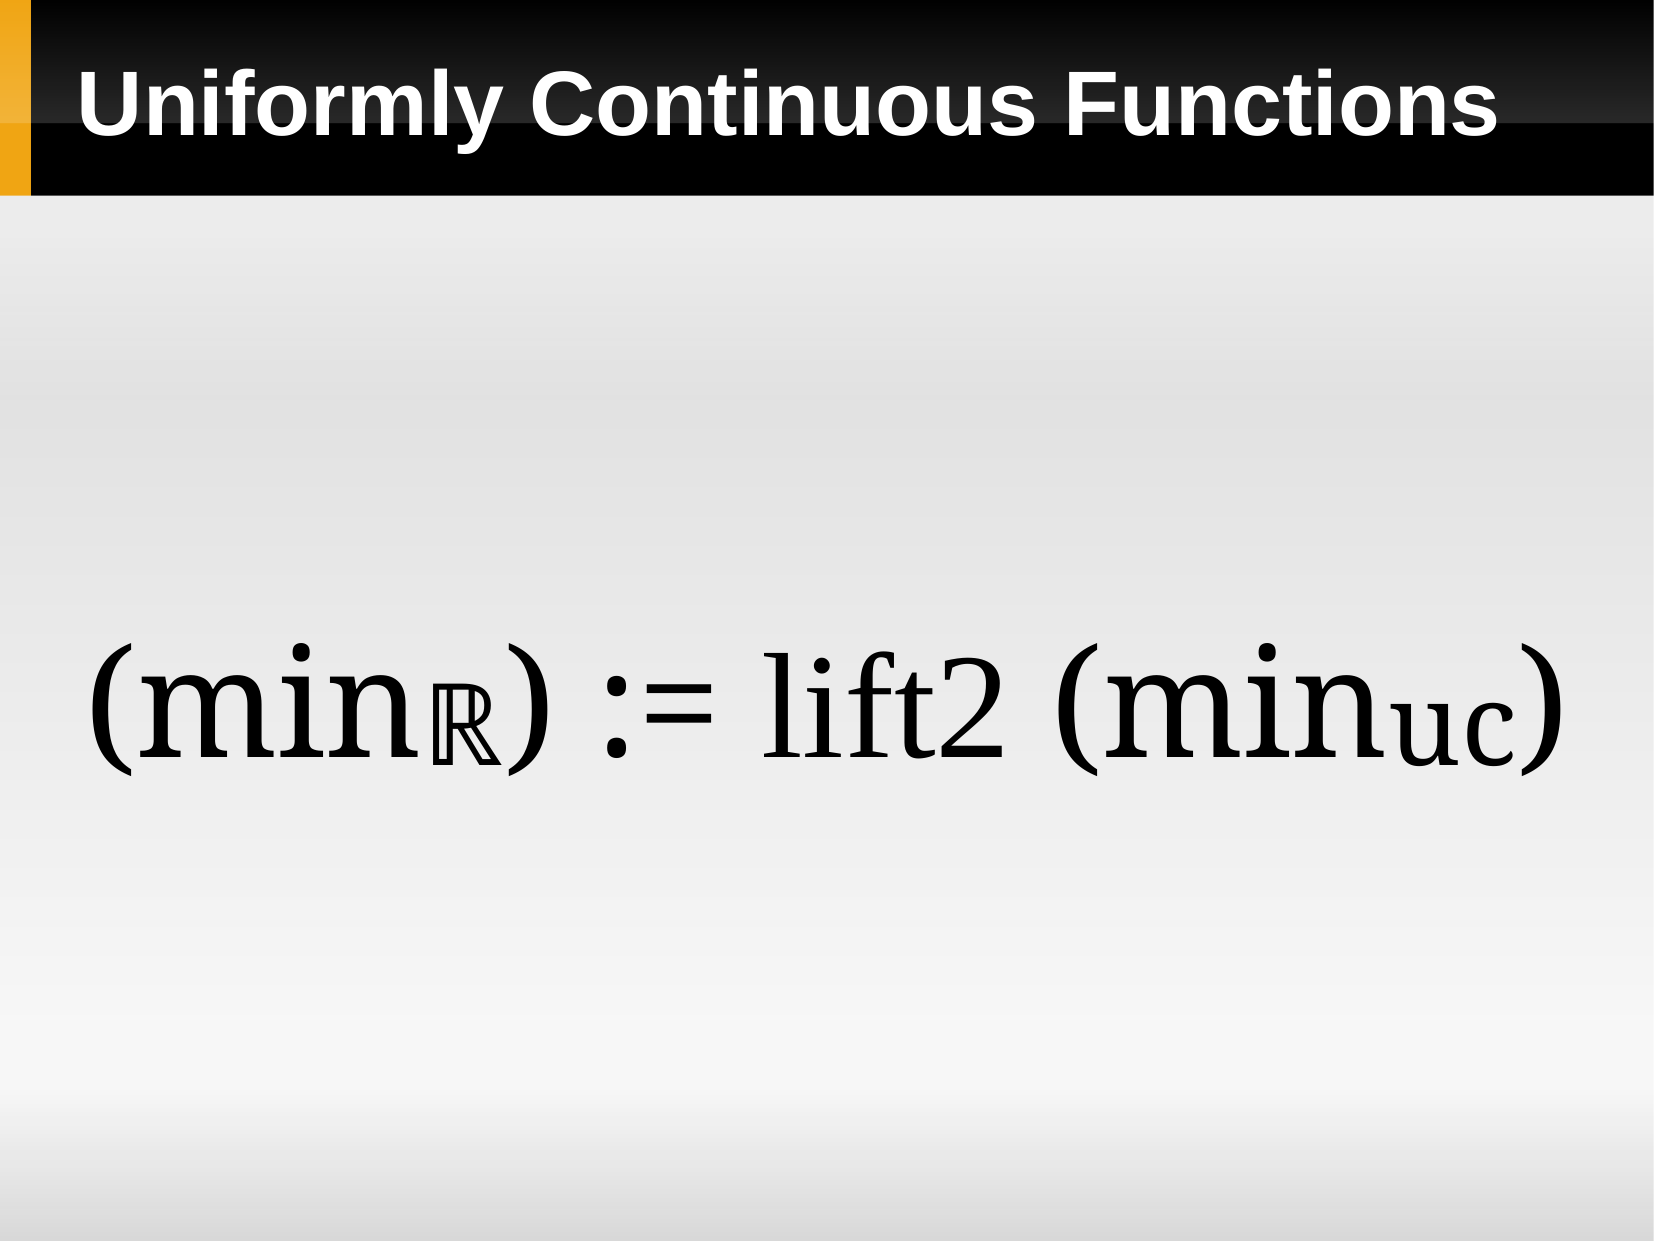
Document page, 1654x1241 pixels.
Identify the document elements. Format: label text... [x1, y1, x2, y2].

title Uniformly Continuous Functions [76, 0, 1565, 208]
picture [0, 0, 1654, 1241]
subtitle (minℝ) := lift2 (minuc) [82, 297, 1571, 1102]
